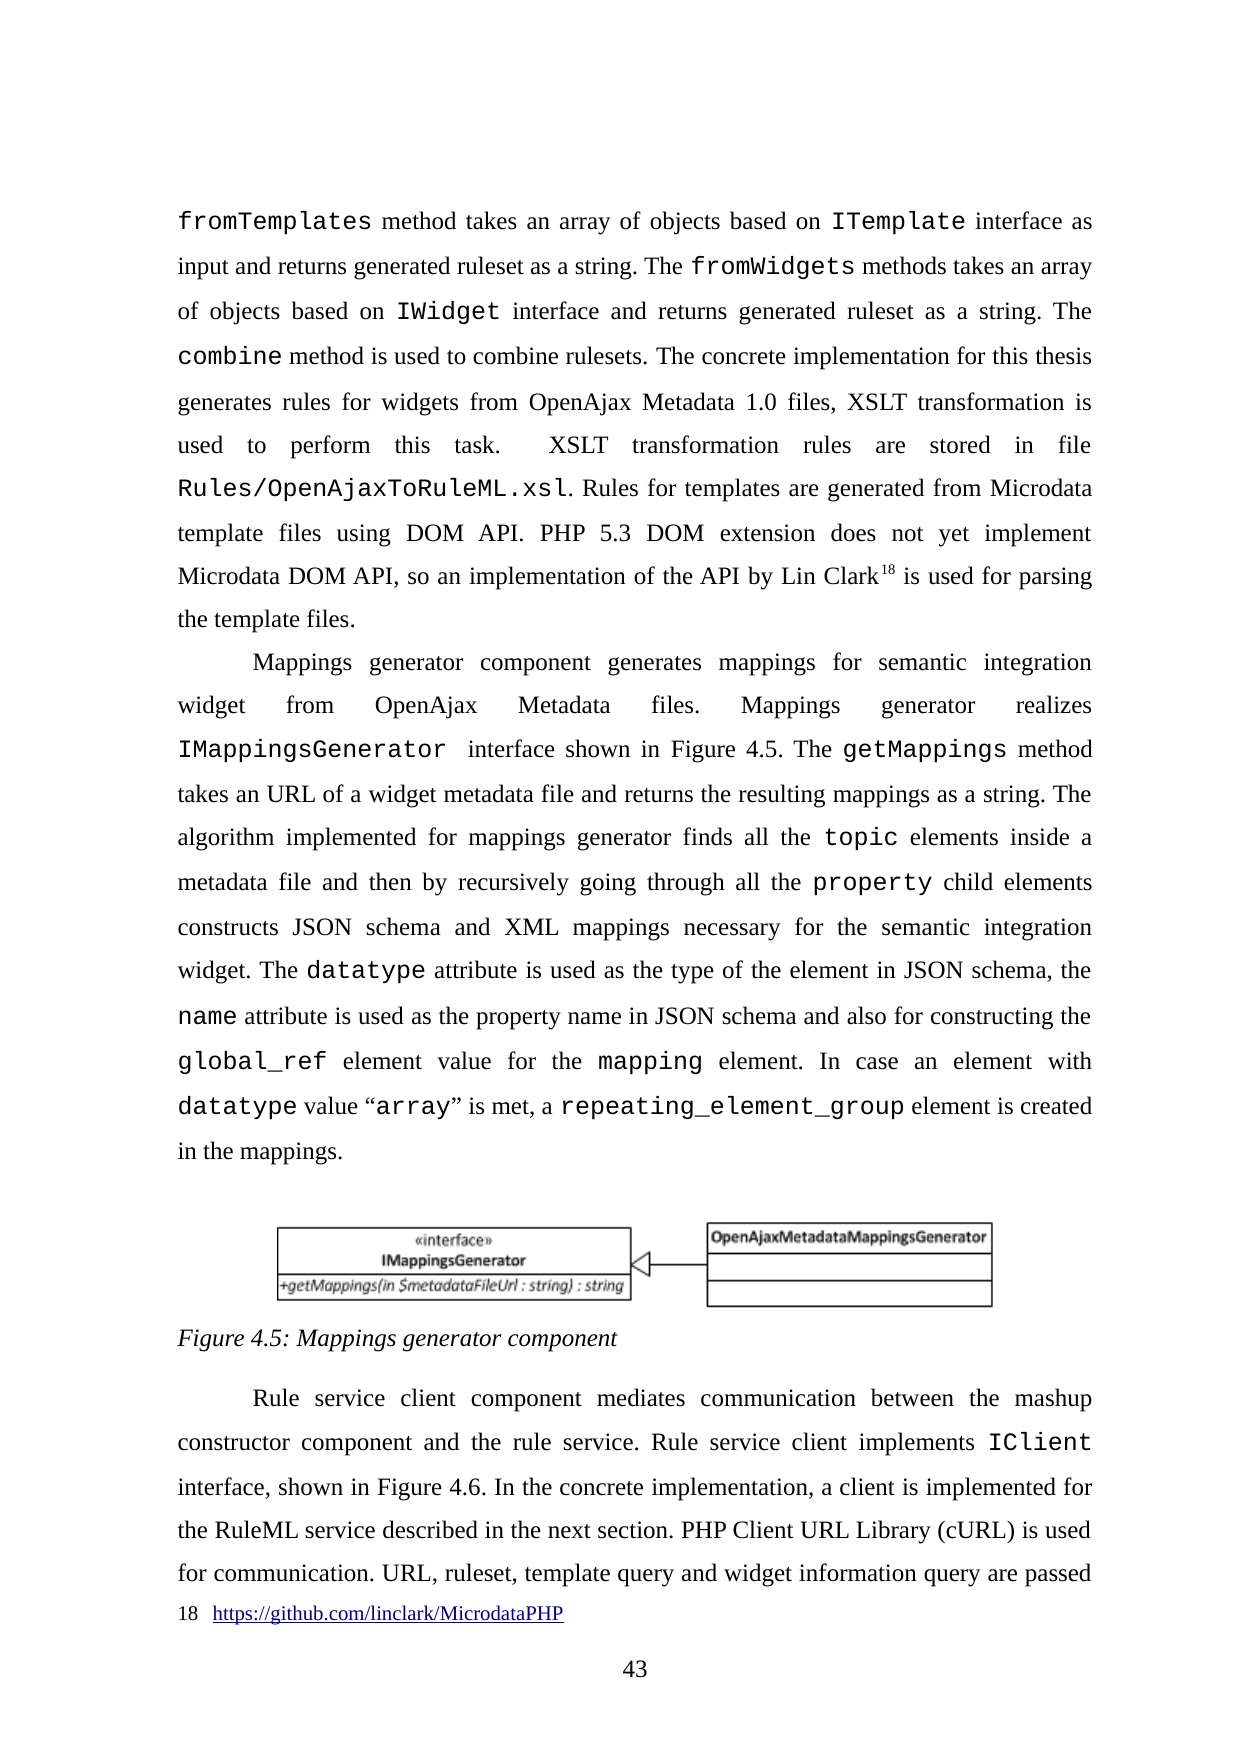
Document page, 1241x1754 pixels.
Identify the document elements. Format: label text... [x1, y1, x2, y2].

picture [277, 1222, 993, 1309]
text Mappings generator component generates mappings for semantic integration widget from OpenAjax Metadata files. Mappings generator realizes IMappingsGenerator interface shown in Figure 4.5. The getMappings method takes an URL of a widget metadata file and returns the resulting mappings as a string. The algorithm implemented for mappings generator finds all the topic elements inside a metadata file and then by recursively going through all the property child elements constructs JSON schema and XML mappings necessary for the semantic integration widget. The datatype attribute is used as the type of the element in JSON schema, the name attribute is used as the property name in JSON schema and also for constructing the global_ref element value for the mapping element. In case an element with datatype value “array” is met, a repeating_element_group element is created in the mappings. [177, 647, 1093, 1165]
text https://github.com/linclark/MicrodataPHP [177, 1601, 1093, 1625]
text fromTemplates method takes an array of objects based on ITemplate interface as input and returns generated ruleset as a string. The fromWidgets methods takes an array of objects based on IWidget interface and returns generated ruleset as a string. The combine method is used to combine rulesets. The concrete implementation for this thesis generates rules for widgets from OpenAjax Metadata 1.0 files, XSLT transformation is used to perform this task. XSLT transformation rules are stored in file Rules/OpenAjaxToRuleML.xsl. Rules for templates are generated from Microdata template files using DOM API. PHP 5.3 DOM extension does not yet implement Microdata DOM API, so an implementation of the API by Lin Clark is used for parsing the template files. [177, 206, 1093, 633]
text Figure 4.5: Mappings generator component [177, 1210, 1093, 1351]
text [177, 1179, 1093, 1210]
text Rule service client component mediates communication between the mashup constructor component and the rule service. Rule service client implements IClient interface, shown in Figure 4.6. In the concrete implementation, a client is implemented for the RuleML service described in the next section. PHP Client URL Library (cURL) is used for communication. URL, ruleset, template query and widget information query are passed [177, 1351, 1093, 1587]
